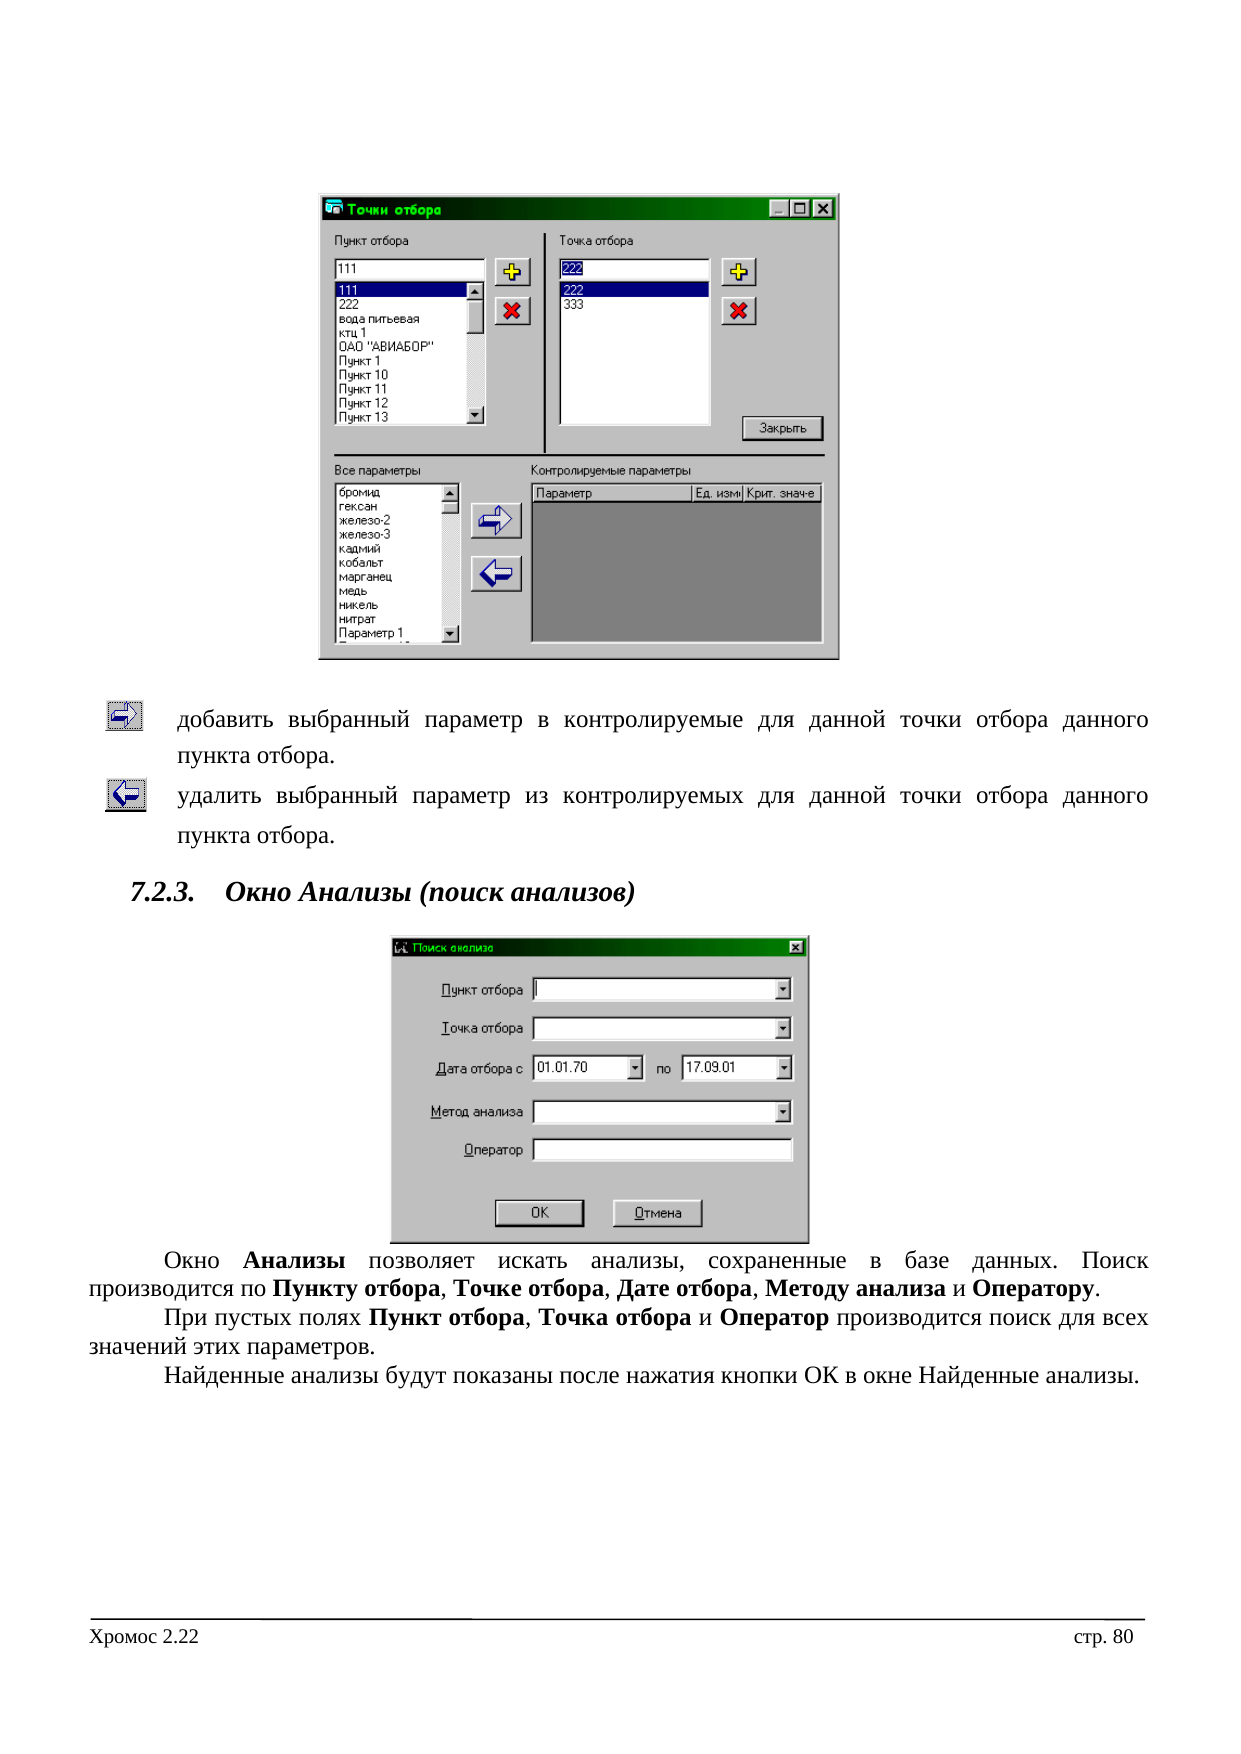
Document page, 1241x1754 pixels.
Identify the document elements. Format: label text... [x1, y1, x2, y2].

text При пустых полях Пункт отбора, Точка отбора и Оператор производится поиск для всех значений этих параметров. [88, 1302, 1149, 1360]
text удалить выбранный параметр из контролируемых для данной точки отбора данного пункта отбора. [88, 768, 1149, 849]
picture [105, 699, 144, 731]
picture [105, 777, 147, 812]
text Окно Анализы позволяет искать анализы, сохраненные в базе данных. Поиск производится по Пункту отбора, Точке отбора, Дате отбора, Методу анализа и Оператору. [88, 914, 1149, 1302]
text Найденные анализы будут показаны после нажатия кнопки ОК в окне Найденные анализы. [88, 1360, 1149, 1388]
subtitle Окно Анализы (поиск анализов) [130, 874, 1149, 907]
picture [389, 935, 810, 1244]
text добавить выбранный параметр в контролируемые для данной точки отбора данного пункта отбора. [88, 690, 1149, 768]
picture [318, 193, 840, 660]
